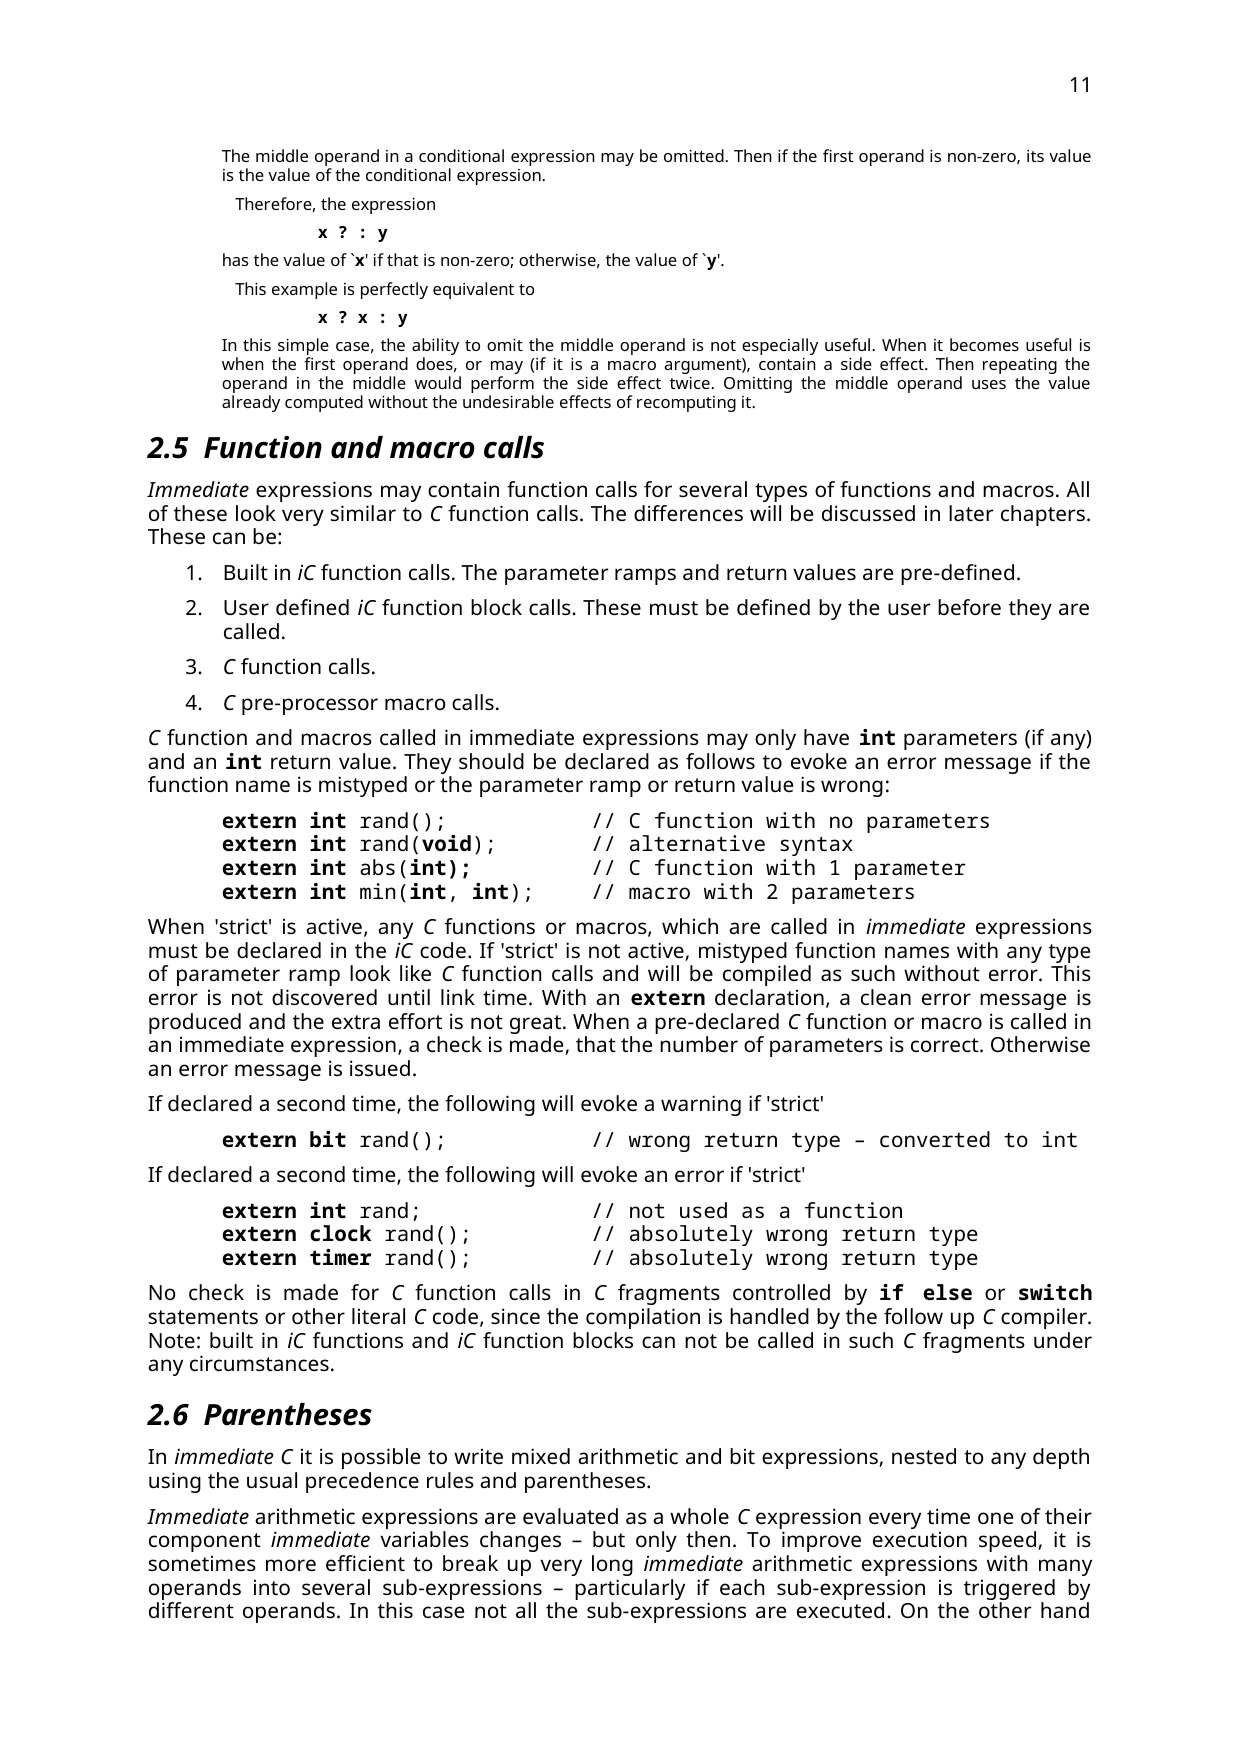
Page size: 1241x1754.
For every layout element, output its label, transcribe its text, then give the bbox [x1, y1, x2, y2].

list C function calls. [185, 656, 1092, 679]
list User defined iC function block calls. These must be defined by the user before they are called. [185, 597, 1092, 644]
text If declared a second time, the following will evoke an error if 'strict' [148, 1164, 1092, 1187]
text has the value of `x' if that is non-zero; otherwise, the value of `y'. [222, 252, 1092, 270]
text x ? x : y [268, 308, 1092, 327]
text The middle operand in a conditional expression may be omitted. Then if the first operand is non-zero, its value is the value of the conditional expression. [222, 148, 1092, 185]
text extern bit rand(); // wrong return type – converted to int [148, 1128, 1092, 1152]
text extern int rand(); // C function with no parameters extern int rand(void); // alternative syntax extern int abs(int); // C function with 1 parameter extern int min(int, int); // macro with 2 parameters [148, 809, 1092, 904]
list Built in iC function calls. The parameter ramps and return values are pre-defined. [185, 561, 1092, 585]
text No check is made for C function calls in C fragments controlled by if else or switch statements or other literal C code, since the compilation is handled by the follow up C compiler. Note: built in iC functions and iC function blocks can not be called in such C fragments under any circumstances. [148, 1282, 1092, 1377]
text Immediate arithmetic expressions are evaluated as a whole C expression every time one of their component immediate variables changes – but only then. To improve execution speed, it is sometimes more efficient to break up very long immediate arithmetic expressions with many operands into several sub-expressions – particularly if each sub-expression is triggered by different operands. In this case not all the sub-expressions are executed. On the other hand [148, 1505, 1092, 1623]
text In this simple case, the ability to omit the middle operand is not especially useful. When it becomes useful is when the first operand does, or may (if it is a macro argument), contain a side effect. Then repeating the operand in the middle would perform the side effect twice. Omitting the middle operand uses the value already computed without the undesirable effects of recomputing it. [222, 337, 1092, 412]
text In immediate C it is possible to write mixed arithmetic and bit expressions, nested to any depth using the usual precedence rules and parentheses. [148, 1446, 1092, 1493]
list C pre-processor macro calls. [185, 691, 1092, 715]
text Therefore, the expression [222, 195, 1092, 214]
text Immediate expressions may contain function calls for several types of functions and macros. All of these look very similar to C function calls. The differences will be discussed in later chapters. These can be: [148, 479, 1092, 549]
text If declared a second time, the following will evoke a warning if 'strict' [148, 1093, 1092, 1117]
text x ? : y [268, 223, 1092, 242]
text When 'strict' is active, any C functions or macros, which are called in immediate expressions must be declared in the iC code. If 'strict' is not active, mistyped function names with any type of parameter ramp look like C function calls and will be compiled as such without error. This error is not discovered until link time. With an extern declaration, a clean error message is produced and the extra effort is not great. When a pre-declared C function or macro is called in an immediate expression, a check is made, that the number of parameters is correct. Otherwise an error message is issued. [148, 916, 1092, 1081]
text C function and macros called in immediate expressions may only have int parameters (if any) and an int return value. They should be declared as follows to evoke an error message if the function name is mistyped or the parameter ramp or return value is wrong: [148, 727, 1092, 798]
subtitle Function and macro calls [148, 427, 1092, 467]
subtitle Parentheses [148, 1394, 1092, 1434]
text This example is perfectly equivalent to [222, 280, 1092, 299]
text extern int rand; // not used as a function extern clock rand(); // absolutely wrong return type extern timer rand(); // absolutely wrong return type [148, 1199, 1092, 1270]
